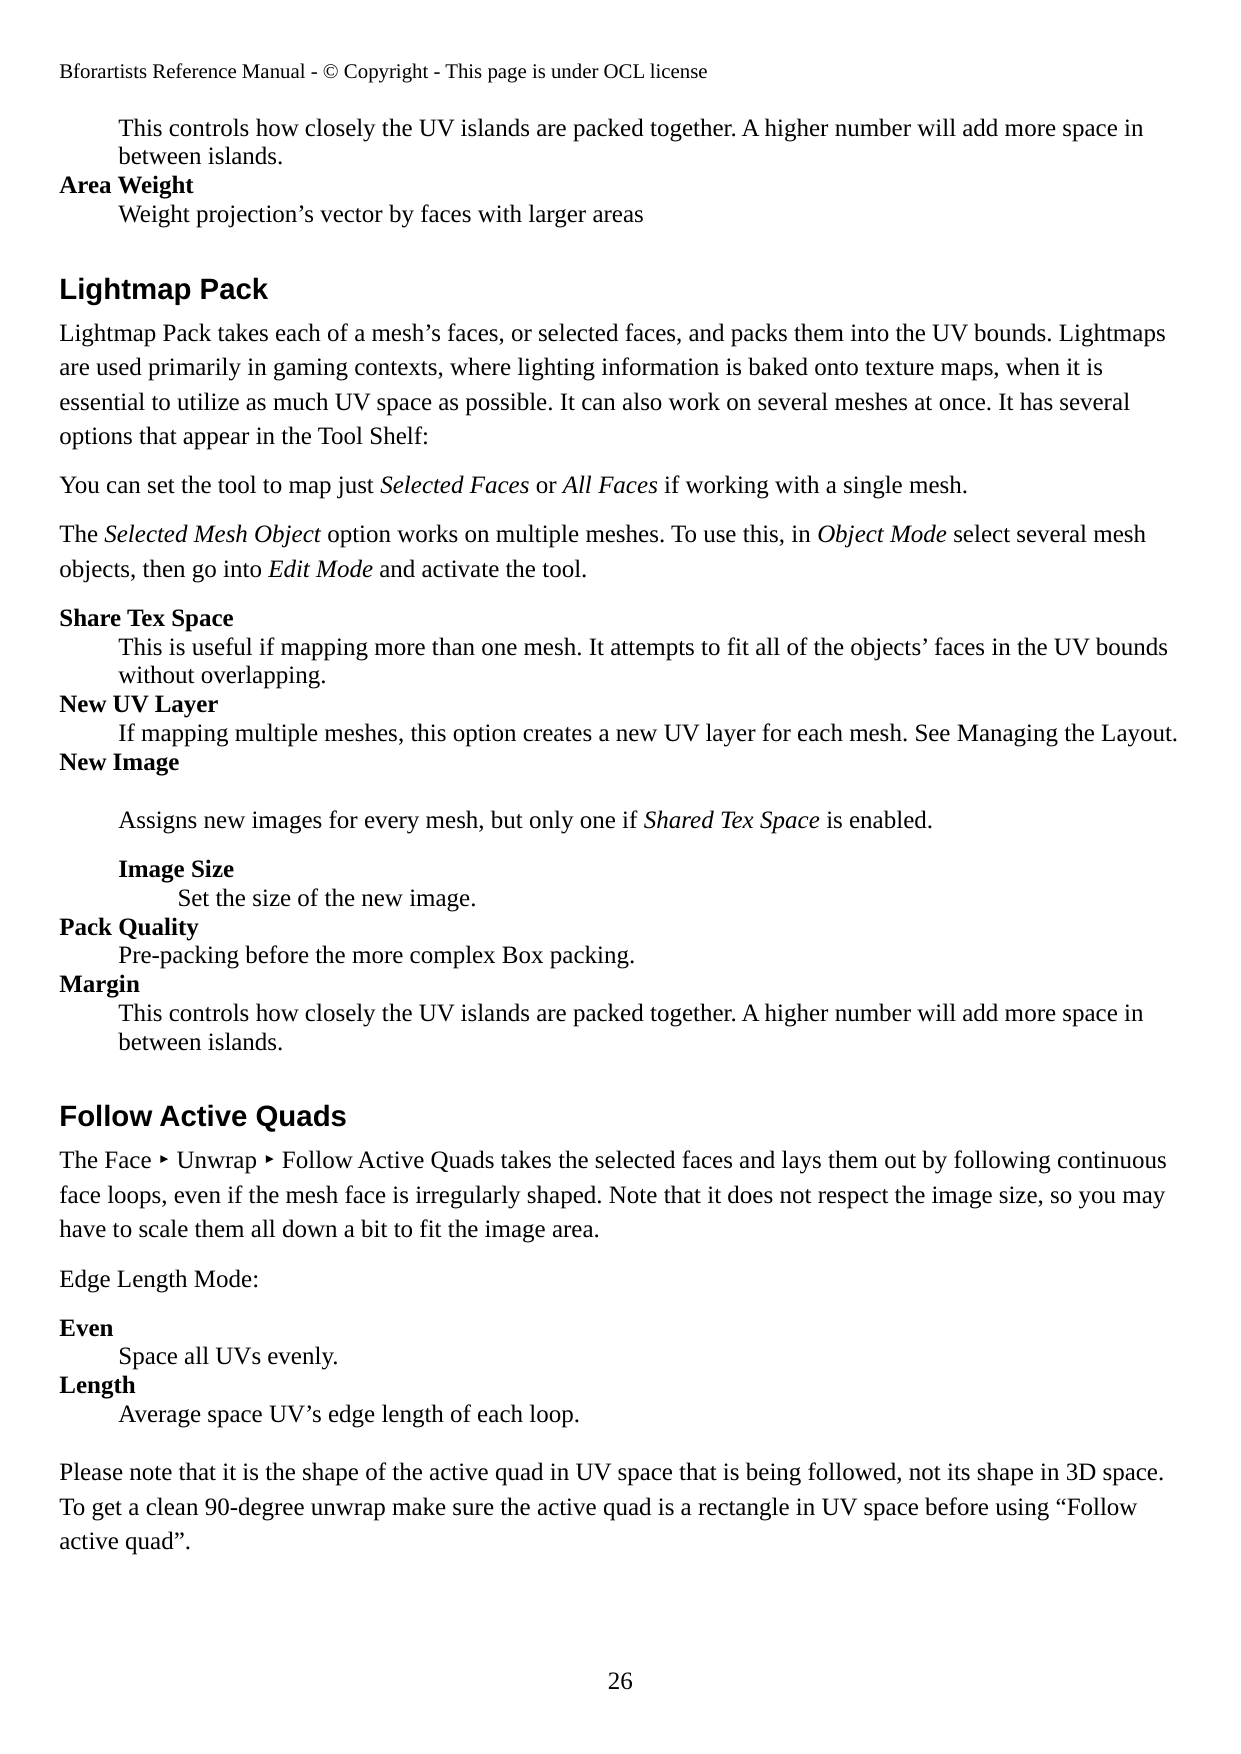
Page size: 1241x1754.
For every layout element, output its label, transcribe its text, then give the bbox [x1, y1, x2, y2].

list Pre-packing before the more complex Box packing. [118, 940, 1181, 969]
text The Selected Mesh Object option works on multiple meshes. To use this, in Object Mode select several mesh objects, then go into Edit Mode and activate the tool. [59, 519, 1181, 583]
list Space all UVs evenly. [118, 1341, 1181, 1370]
subtitle New Image [59, 747, 1181, 776]
text Assigns new images for every mesh, but only one if Shared Tex Space is enabled. [118, 805, 1181, 834]
list This controls how closely the UV islands are packed together. A higher number will add more space in between islands. [118, 998, 1181, 1055]
list This controls how closely the UV islands are packed together. A higher number will add more space in between islands. [118, 113, 1181, 170]
list If mapping multiple meshes, this option creates a new UV layer for each mesh. See Managing the Layout. [118, 718, 1181, 747]
list Average space UV’s edge length of each loop. [118, 1399, 1181, 1428]
subtitle New UV Layer [59, 689, 1181, 718]
subtitle Length [59, 1370, 1181, 1399]
list Weight projection’s vector by faces with larger areas [118, 199, 1181, 228]
list Set the size of the new image. [177, 883, 1181, 912]
subtitle Pack Quality [59, 912, 1181, 940]
text You can set the tool to map just Selected Faces or All Faces if working with a single mesh. [59, 470, 1181, 499]
text Please note that it is the shape of the active quad in UV space that is being followed, not its shape in 3D space. To get a clean 90-degree unwrap make sure the active quad is a rectangle in UV space before using “Follow active quad”. [59, 1457, 1181, 1555]
subtitle Even [59, 1313, 1181, 1341]
text The Face ‣ Unwrap ‣ Follow Active Quads takes the selected faces and lays them out by following continuous face loops, even if the mesh face is irregularly shaped. Note that it does not respect the image size, so you may have to scale them all down a bit to fit the image area. [59, 1146, 1181, 1243]
subtitle Margin [59, 969, 1181, 998]
text Edge Length Mode: [59, 1264, 1181, 1292]
subtitle Share Tex Space [59, 603, 1181, 632]
text Lightmap Pack takes each of a mesh’s faces, or selected faces, and packs them into the UV bounds. Lightmaps are used primarily in gaming contexts, where lighting information is baked onto texture maps, when it is essential to utilize as much UV space as possible. It can also work on several meshes at once. It has several options that appear in the Tool Shelf: [59, 318, 1181, 450]
subtitle Lightmap Pack [59, 272, 1181, 305]
subtitle Follow Active Quads [59, 1099, 1181, 1133]
list This is useful if mapping more than one mesh. It attempts to fit all of the objects’ faces in the UV bounds without overlapping. [118, 632, 1181, 689]
subtitle Image Size [118, 854, 1181, 883]
subtitle Area Weight [59, 170, 1181, 199]
